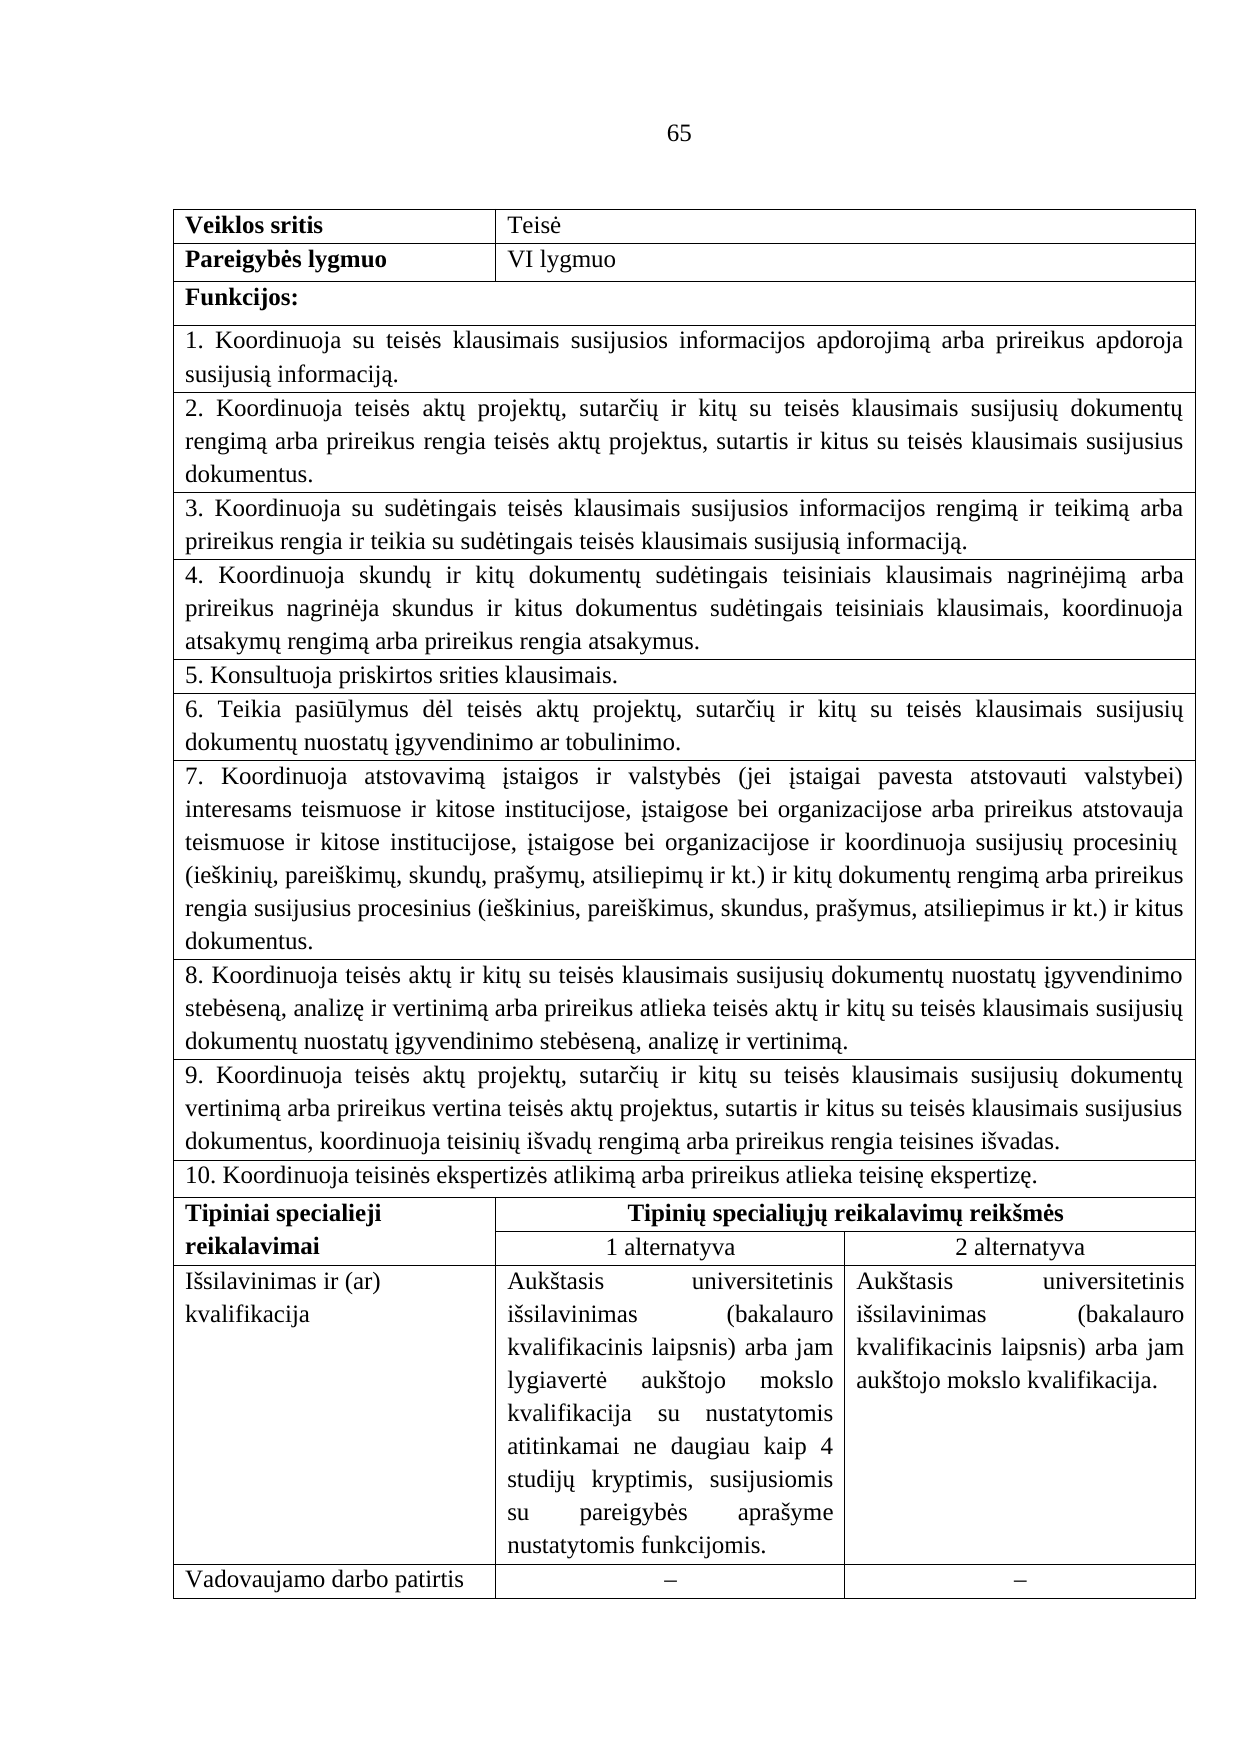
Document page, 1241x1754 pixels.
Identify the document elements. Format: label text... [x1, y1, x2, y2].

table_cell 2 alternatyva [845, 1232, 1195, 1265]
table_cell Funkcijos: [174, 282, 1195, 324]
table_cell 9. Koordinuoja teisės aktų projektų, sutarčių ir kitų su teisės klausimais susijusių dokumentų vertinimą arba prireikus vertina teisės aktų projektus, sutartis ir kitus su teisės klausimais susijusius dokumentus, koordinuoja teisinių išvadų rengimą arba prireikus rengia teisines išvadas. [174, 1060, 1195, 1159]
table_cell Aukštasis universitetinis išsilavinimas (bakalauro kvalifikacinis laipsnis) arba jam aukštojo mokslo kvalifikacija. [845, 1266, 1195, 1563]
table_cell 5. Konsultuoja priskirtos srities klausimais. [174, 660, 1195, 693]
table_cell Aukštasis universitetinis išsilavinimas (bakalauro kvalifikacinis laipsnis) arba jam lygiavertė aukštojo mokslo kvalifikacija su nustatytomis atitinkamai ne daugiau kaip 4 studijų kryptimis, susijusiomis su pareigybės aprašyme nustatytomis funkcijomis. [496, 1266, 844, 1563]
table_header Teisė [496, 210, 1195, 243]
table_cell 3. Koordinuoja su sudėtingais teisės klausimais susijusios informacijos rengimą ir teikimą arba prireikus rengia ir teikia su sudėtingais teisės klausimais susijusią informaciją. [174, 493, 1195, 559]
table_cell 8. Koordinuoja teisės aktų ir kitų su teisės klausimais susijusių dokumentų nuostatų įgyvendinimo stebėseną, analizę ir vertinimą arba prireikus atlieka teisės aktų ir kitų su teisės klausimais susijusių dokumentų nuostatų įgyvendinimo stebėseną, analizę ir vertinimą. [174, 960, 1195, 1059]
table_cell 1 alternatyva [496, 1232, 844, 1265]
table_cell 6. Teikia pasiūlymus dėl teisės aktų projektų, sutarčių ir kitų su teisės klausimais susijusių dokumentų nuostatų įgyvendinimo ar tobulinimo. [174, 694, 1195, 760]
table_cell Tipiniai specialieji reikalavimai [174, 1198, 495, 1265]
table_cell VI lygmuo [496, 244, 1195, 281]
table_cell 7. Koordinuoja atstovavimą įstaigos ir valstybės (jei įstaigai pavesta atstovauti valstybei) interesams teismuose ir kitose institucijose, įstaigose bei organizacijose arba prireikus atstovauja teismuose ir kitose institucijose, įstaigose bei organizacijose ir koordinuoja susijusių procesinių (ieškinių, pareiškimų, skundų, prašymų, atsiliepimų ir kt.) ir kitų dokumentų rengimą arba prireikus rengia susijusius procesinius (ieškinius, pareiškimus, skundus, prašymus, atsiliepimus ir kt.) ir kitus dokumentus. [174, 761, 1195, 959]
table_cell – [496, 1565, 844, 1597]
table_cell – [845, 1565, 1195, 1597]
table_cell 10. Koordinuoja teisinės ekspertizės atlikimą arba prireikus atlieka teisinę ekspertizę. [174, 1161, 1195, 1197]
table_cell 4. Koordinuoja skundų ir kitų dokumentų sudėtingais teisiniais klausimais nagrinėjimą arba prireikus nagrinėja skundus ir kitus dokumentus sudėtingais teisiniais klausimais, koordinuoja atsakymų rengimą arba prireikus rengia atsakymus. [174, 560, 1195, 659]
table_cell Tipinių specialiųjų reikalavimų reikšmės [496, 1198, 1195, 1231]
table_header Veiklos sritis [174, 210, 495, 243]
table_cell Pareigybės lygmuo [174, 244, 495, 281]
table_cell 2. Koordinuoja teisės aktų projektų, sutarčių ir kitų su teisės klausimais susijusių dokumentų rengimą arba prireikus rengia teisės aktų projektus, sutartis ir kitus su teisės klausimais susijusius dokumentus. [174, 393, 1195, 492]
table_cell Išsilavinimas ir (ar) kvalifikacija [174, 1266, 495, 1563]
table_cell 1. Koordinuoja su teisės klausimais susijusios informacijos apdorojimą arba prireikus apdoroja susijusią informaciją. [174, 326, 1195, 392]
table_cell Vadovaujamo darbo patirtis [174, 1565, 495, 1597]
